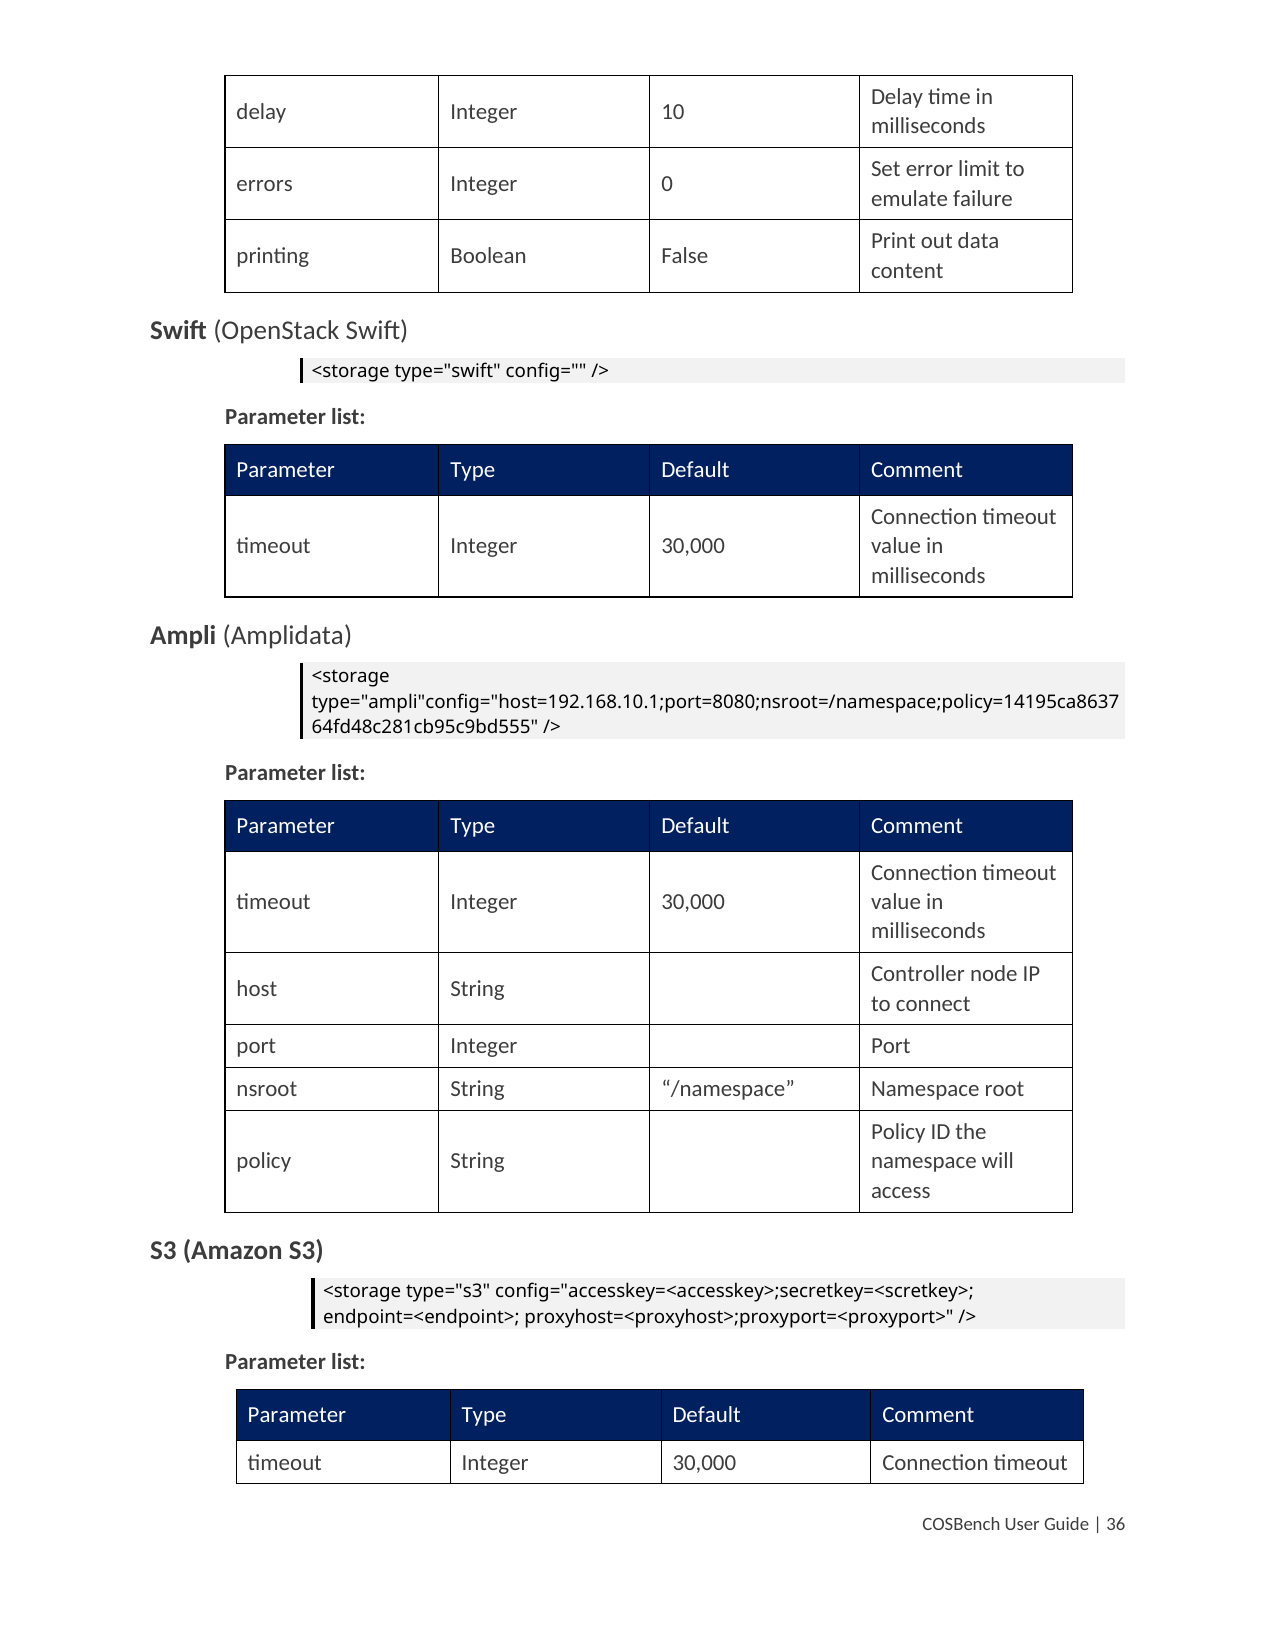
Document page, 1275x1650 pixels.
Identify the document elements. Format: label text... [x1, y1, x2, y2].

table_cell 30,000 [650, 852, 859, 952]
table_cell Connection timeout value in milliseconds [860, 852, 1072, 952]
table_cell timeout [237, 1441, 450, 1483]
table_header Default [650, 445, 859, 495]
table_cell [650, 1111, 859, 1212]
table_cell printing [226, 220, 438, 292]
table_cell String [439, 1068, 649, 1110]
table_header Comment [871, 1390, 1083, 1440]
table_cell policy [226, 1111, 438, 1212]
table_cell 0 [650, 148, 859, 219]
table_header Default [662, 1390, 870, 1440]
table_cell 10 [650, 76, 859, 147]
subtitle Swift (OpenStack Swift) [150, 313, 1125, 346]
subtitle S3 (Amazon S3) [150, 1233, 1125, 1266]
table_cell Integer [439, 496, 649, 596]
table_cell Print out data content [860, 220, 1072, 292]
table_cell Policy ID the namespace will access [860, 1111, 1072, 1212]
table_cell False [650, 220, 859, 292]
table_cell Delay time in milliseconds [860, 76, 1072, 147]
table_cell delay [226, 76, 438, 147]
table_cell Set error limit to emulate failure [860, 148, 1072, 219]
text Parameter list: [225, 402, 1125, 430]
table_cell Integer [439, 852, 649, 952]
table_cell errors [226, 148, 438, 219]
table_cell “/namespace” [650, 1068, 859, 1110]
table_header Parameter [226, 445, 438, 495]
table_cell Integer [439, 148, 649, 219]
subtitle Ampli (Amplidata) [150, 618, 1125, 651]
table_cell [650, 1025, 859, 1067]
table_cell Integer [439, 76, 649, 147]
table_header Parameter [226, 801, 438, 851]
text Parameter list: [225, 1347, 1125, 1375]
text Parameter list: [225, 758, 1125, 786]
table_cell host [226, 953, 438, 1024]
table_cell String [439, 1111, 649, 1212]
table_cell Namespace root [860, 1068, 1072, 1110]
table_cell Controller node IP to connect [860, 953, 1072, 1024]
table_cell 30,000 [650, 496, 859, 596]
table_cell String [439, 953, 649, 1024]
table_header Parameter [237, 1390, 450, 1440]
table_cell Port [860, 1025, 1072, 1067]
table_cell Boolean [439, 220, 649, 292]
table_cell nsroot [226, 1068, 438, 1110]
table_cell Connection timeout [871, 1441, 1083, 1483]
table_header Comment [860, 445, 1072, 495]
table_header Default [650, 801, 859, 851]
text <storage type="s3" config="accesskey=<accesskey>;secretkey=<scretkey>; endpoint=<endpoint>; proxyhost=<proxyhost>;proxyport=<proxyport>" /> [315, 1278, 1125, 1329]
table_header Type [451, 1390, 661, 1440]
table_cell timeout [226, 852, 438, 952]
table_cell Integer [451, 1441, 661, 1483]
table_cell Integer [439, 1025, 649, 1067]
table_cell 30,000 [662, 1441, 870, 1483]
table_cell Connection timeout value in milliseconds [860, 496, 1072, 596]
text <storage type="ampli"config="host=192.168.10.1;port=8080;nsroot=/namespace;policy=14195ca863764fd48c281cb95c9bd555" /> [300, 662, 1125, 739]
table_cell [650, 953, 859, 1024]
table_cell timeout [226, 496, 438, 596]
table_header Type [439, 801, 649, 851]
table_header Comment [860, 801, 1072, 851]
table_header Type [439, 445, 649, 495]
text <storage type="swift" config="" /> [303, 358, 1125, 383]
table_cell port [226, 1025, 438, 1067]
